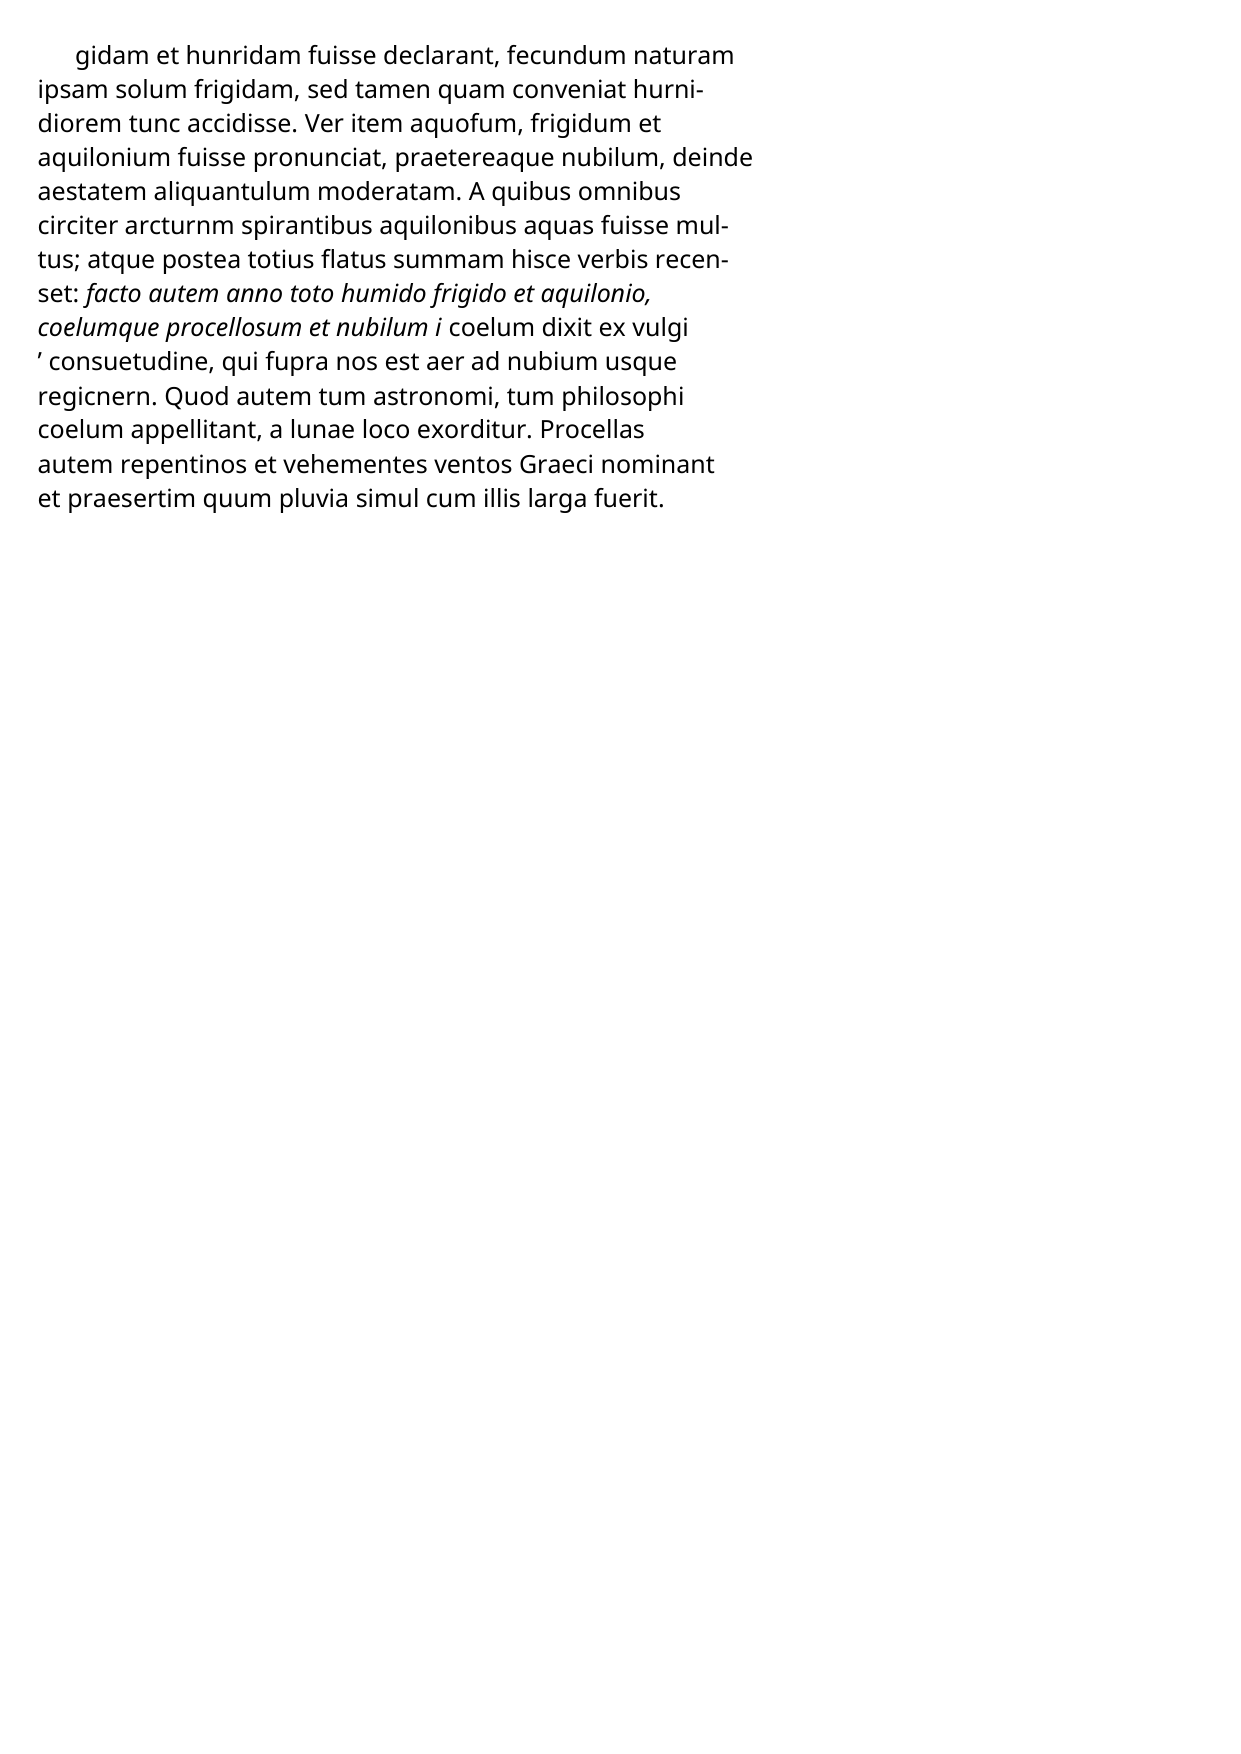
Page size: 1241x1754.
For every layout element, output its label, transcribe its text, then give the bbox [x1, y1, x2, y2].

text gidam et hunridam fuisse declarant, fecundum naturam ipsam solum frigidam, sed tamen quam conveniat hurni- diorem tunc accidisse. Ver item aquofum, frigidum et aquilonium fuisse pronunciat, praetereaque nubilum, deinde aestatem aliquantulum moderatam. A quibus omnibus circiter arcturnm spirantibus aquilonibus aquas fuisse mul- tus; atque postea totius flatus summam hisce verbis recen- set: facto autem anno toto humido frigido et aquilonio, coelumque procellosum et nubilum i coelum dixit ex vulgi ’ consuetudine, qui fupra nos est aer ad nubium usque regicnern. Quod autem tum astronomi, tum philosophi coelum appellitant, a lunae loco exorditur. Procellas autem repentinos et vehementes ventos Graeci nominant et praesertim quum pluvia simul cum illis larga fuerit. [37, 37, 1203, 514]
